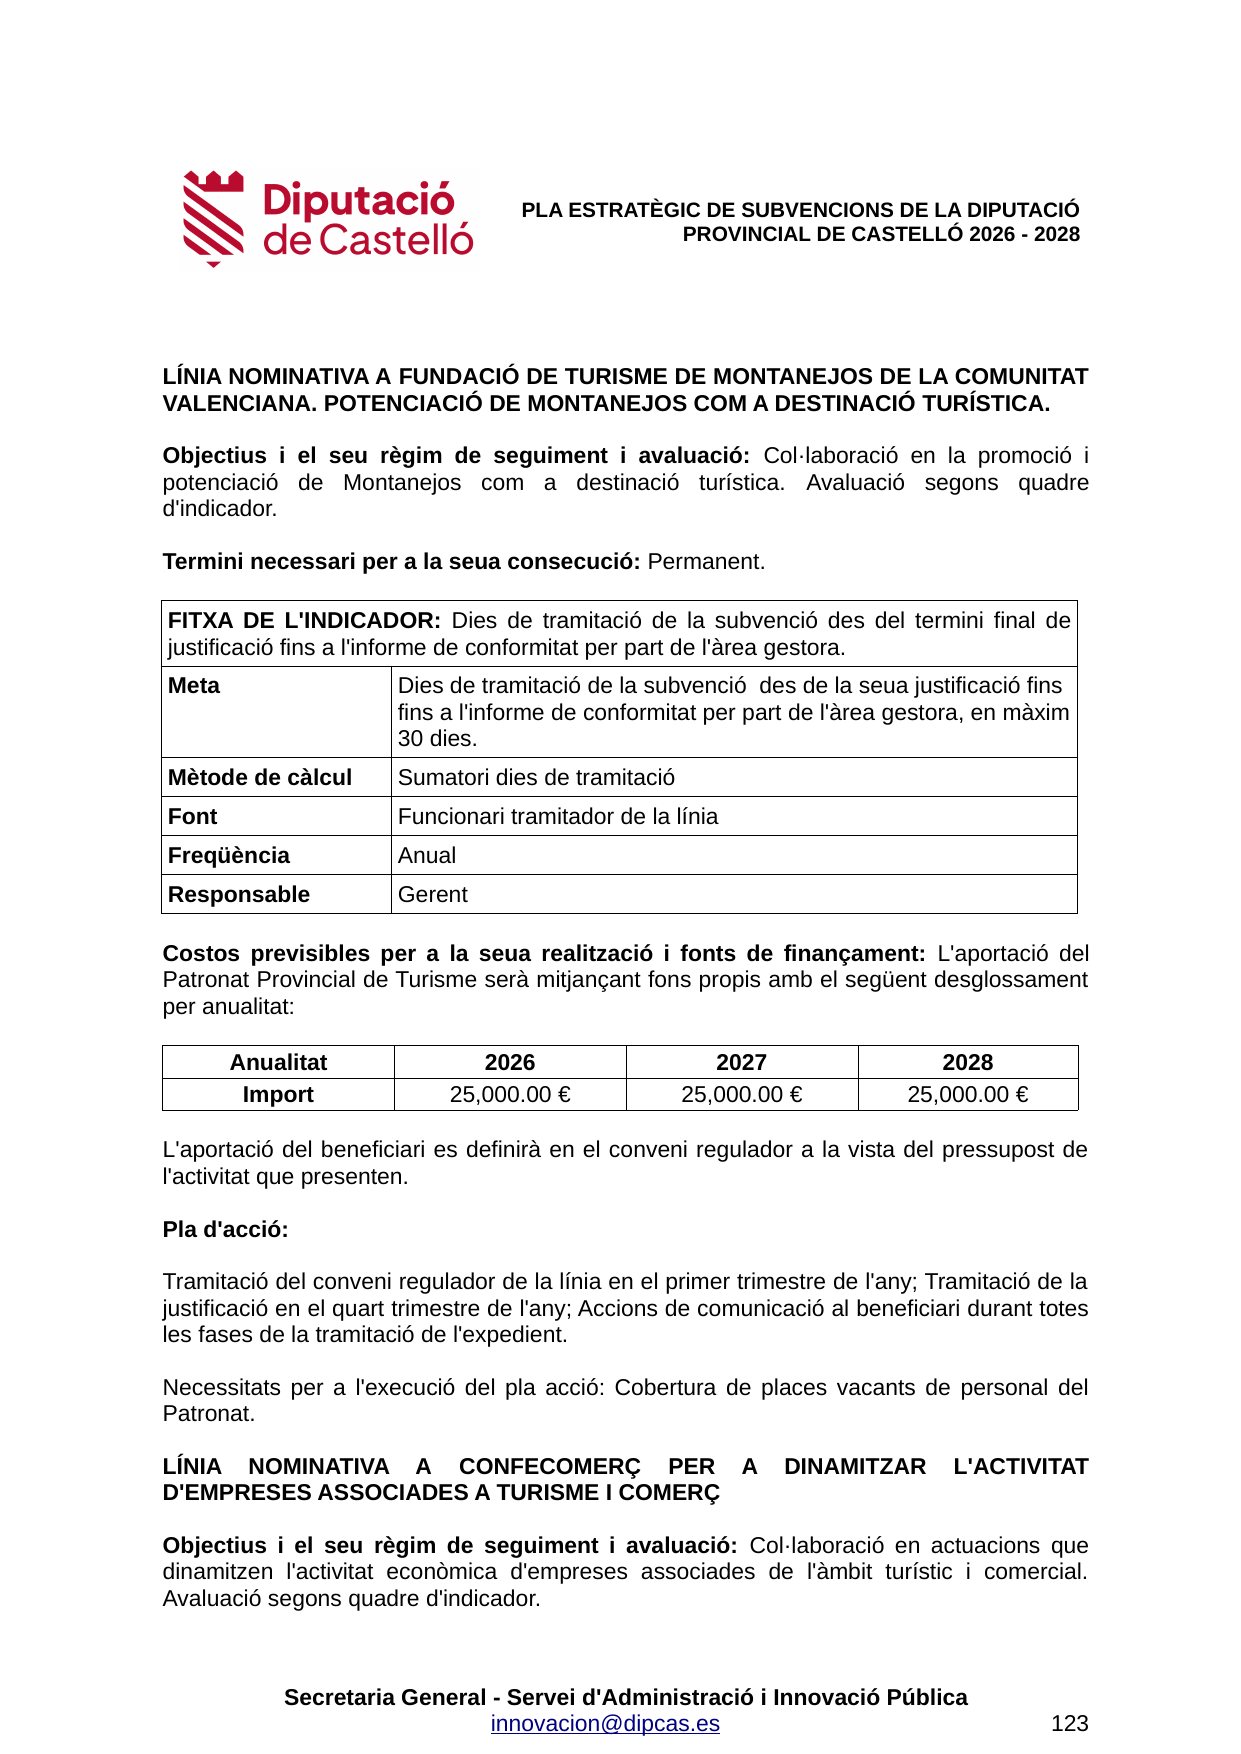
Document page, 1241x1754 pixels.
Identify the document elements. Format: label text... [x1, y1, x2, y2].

table_header 2026 [395, 1046, 626, 1078]
text Tramitació del conveni regulador de la línia en el primer trimestre de l'any; Tramitació de la justificació en el quart trimestre de l'any; Accions de comunicació al beneficiari durant totes les fases de la tramitació de l'expedient. [162, 1268, 1089, 1347]
table_cell Font [162, 797, 391, 835]
picture [178, 167, 478, 272]
table_cell Meta [162, 667, 391, 757]
text Objectius i el seu règim de seguiment i avaluació: Col·laboració en la promoció i potenciació de Montanejos com a destinació turística. Avaluació segons quadre d'indicador. [162, 442, 1089, 521]
table_cell Mètode de càlcul [162, 758, 391, 796]
table_cell Anual [392, 836, 1077, 874]
table_header FITXA DE L'INDICADOR: Dies de tramitació de la subvenció des del termini final de justificació fins a l'informe de conformitat per part de l'àrea gestora. [162, 601, 1077, 666]
text LÍNIA NOMINATIVA A CONFECOMERÇ PER A DINAMITZAR L'ACTIVITAT D'EMPRESES ASSOCIADES A TURISME I COMERÇ [162, 1453, 1089, 1505]
text Necessitats per a l'execució del pla acció: Cobertura de places vacants de personal del Patronat. [162, 1374, 1089, 1426]
table_cell Import [163, 1079, 394, 1110]
table_cell Funcionari tramitador de la línia [392, 797, 1077, 835]
text Objectius i el seu règim de seguiment i avaluació: Col·laboració en actuacions que dinamitzen l'activitat econòmica d'empreses associades de l'àmbit turístic i comercial. Avaluació segons quadre d'indicador. [162, 1532, 1089, 1611]
table_cell 25.000,00 € [627, 1079, 858, 1110]
table_header Anualitat [163, 1046, 394, 1078]
table_cell Gerent [392, 875, 1077, 913]
table_cell Freqüència [162, 836, 391, 874]
text Pla d'acció: [162, 1216, 1089, 1242]
table_header 2027 [627, 1046, 858, 1078]
table_cell Responsable [162, 875, 391, 913]
text LÍNIA NOMINATIVA A FUNDACIÓ DE TURISME DE MONTANEJOS DE LA COMUNITAT VALENCIANA. POTENCIACIÓ DE MONTANEJOS COM A DESTINACIÓ TURÍSTICA. [162, 363, 1089, 416]
table_cell 25.000,00 € [859, 1079, 1078, 1110]
table_cell 25.000,00 € [395, 1079, 626, 1110]
text Costos previsibles per a la seua realització i fonts de finançament: L'aportació del Patronat Provincial de Turisme serà mitjançant fons propis amb el següent desglossament per anualitat: [162, 940, 1089, 1019]
table_cell Sumatori dies de tramitació [392, 758, 1077, 796]
table_header 2028 [859, 1046, 1078, 1078]
text Termini necessari per a la seua consecució: Permanent. [162, 548, 1089, 574]
text L'aportació del beneficiari es definirà en el conveni regulador a la vista del pressupost de l'activitat que presenten. [162, 1136, 1089, 1189]
table_cell Dies de tramitació de la subvenció des de la seua justificació fins fins a l'informe de conformitat per part de l'àrea gestora, en màxim 30 dies. [392, 667, 1077, 757]
